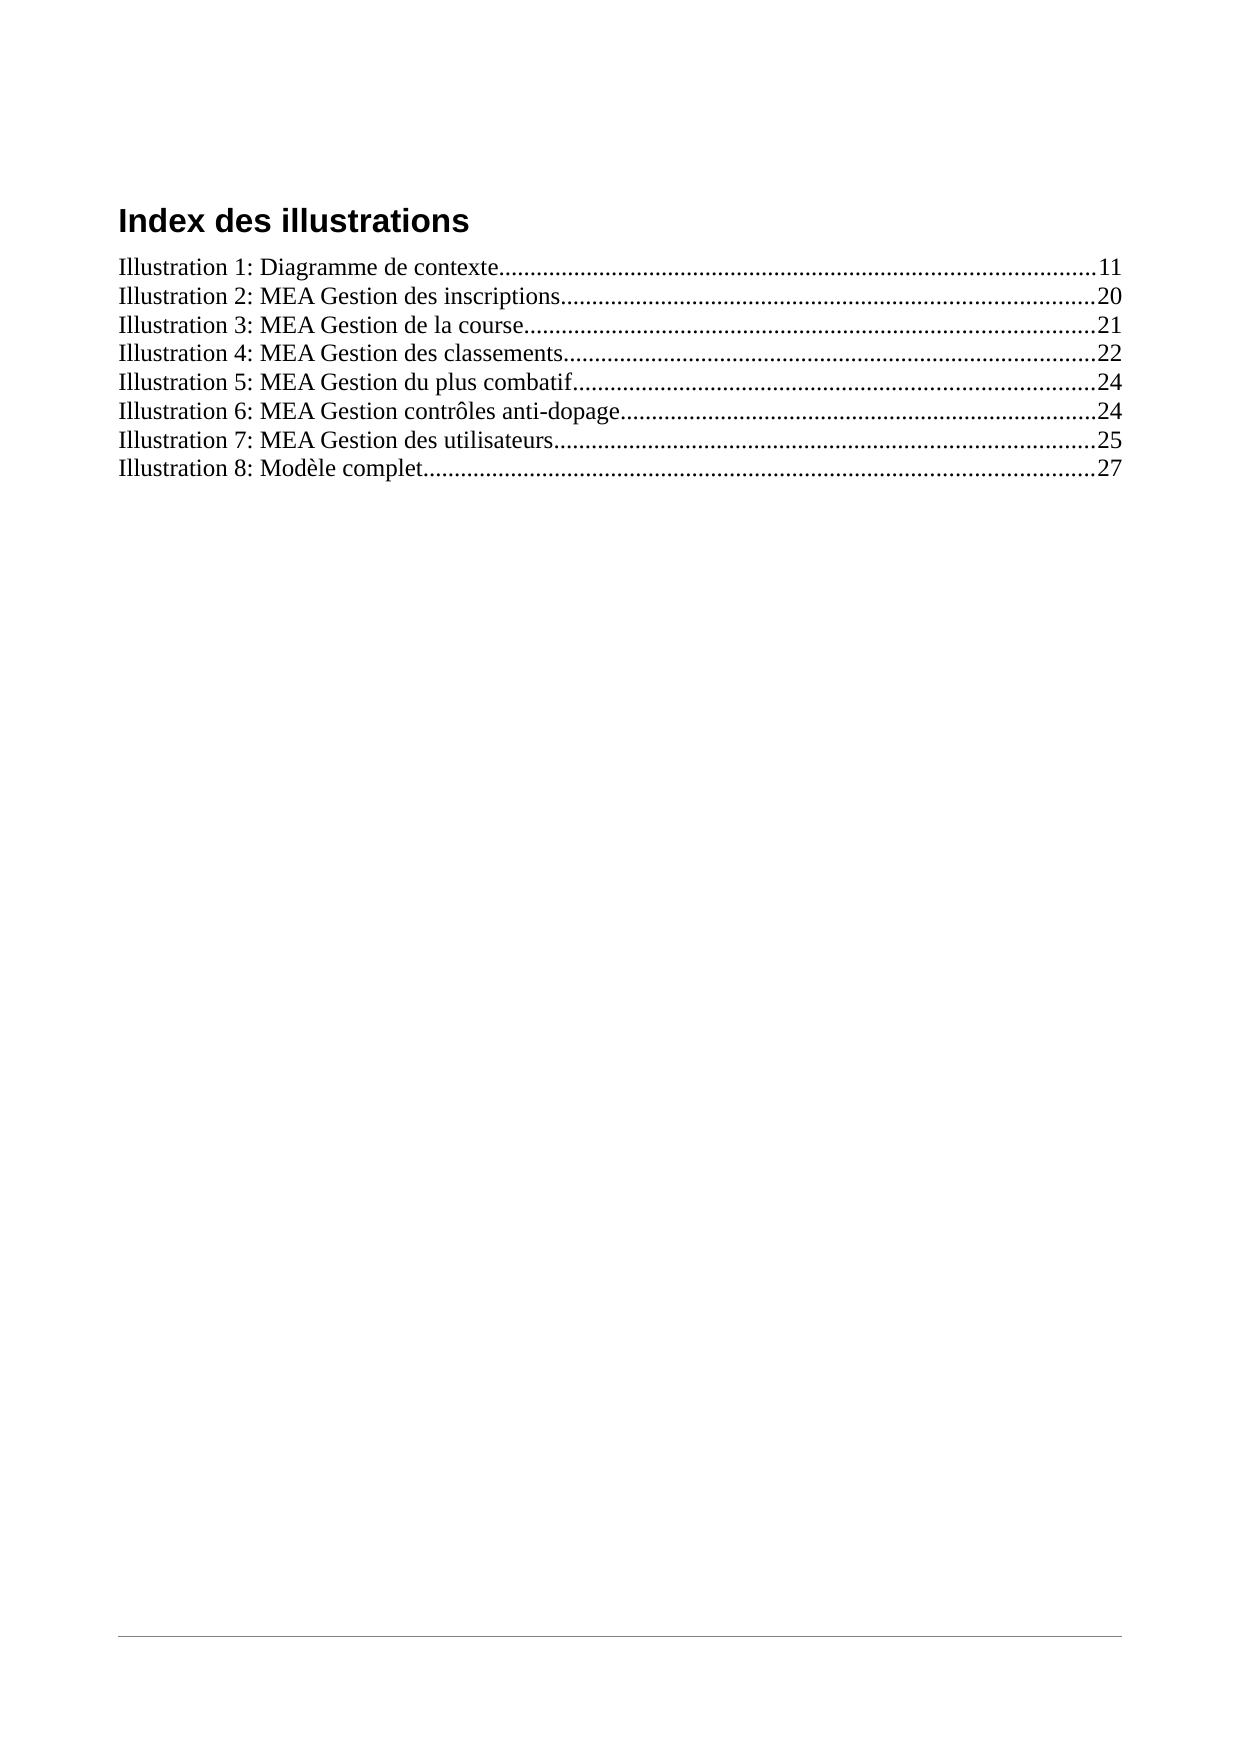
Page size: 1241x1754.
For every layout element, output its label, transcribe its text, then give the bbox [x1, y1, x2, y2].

text Illustration 7: MEA Gestion des utilisateurs 25 [118, 425, 1122, 453]
text Illustration 4: MEA Gestion des classements 22 [118, 338, 1122, 367]
text Illustration 3: MEA Gestion de la course 21 [118, 310, 1122, 338]
text Illustration 1: Diagramme de contexte 11 [118, 252, 1122, 281]
subtitle Index des illustrations [118, 201, 1122, 240]
text Illustration 8: Modèle complet 27 [118, 453, 1122, 482]
text Illustration 6: MEA Gestion contrôles anti-dopage 24 [118, 396, 1122, 425]
text Illustration 2: MEA Gestion des inscriptions 20 [118, 281, 1122, 310]
text Illustration 5: MEA Gestion du plus combatif 24 [118, 367, 1122, 396]
